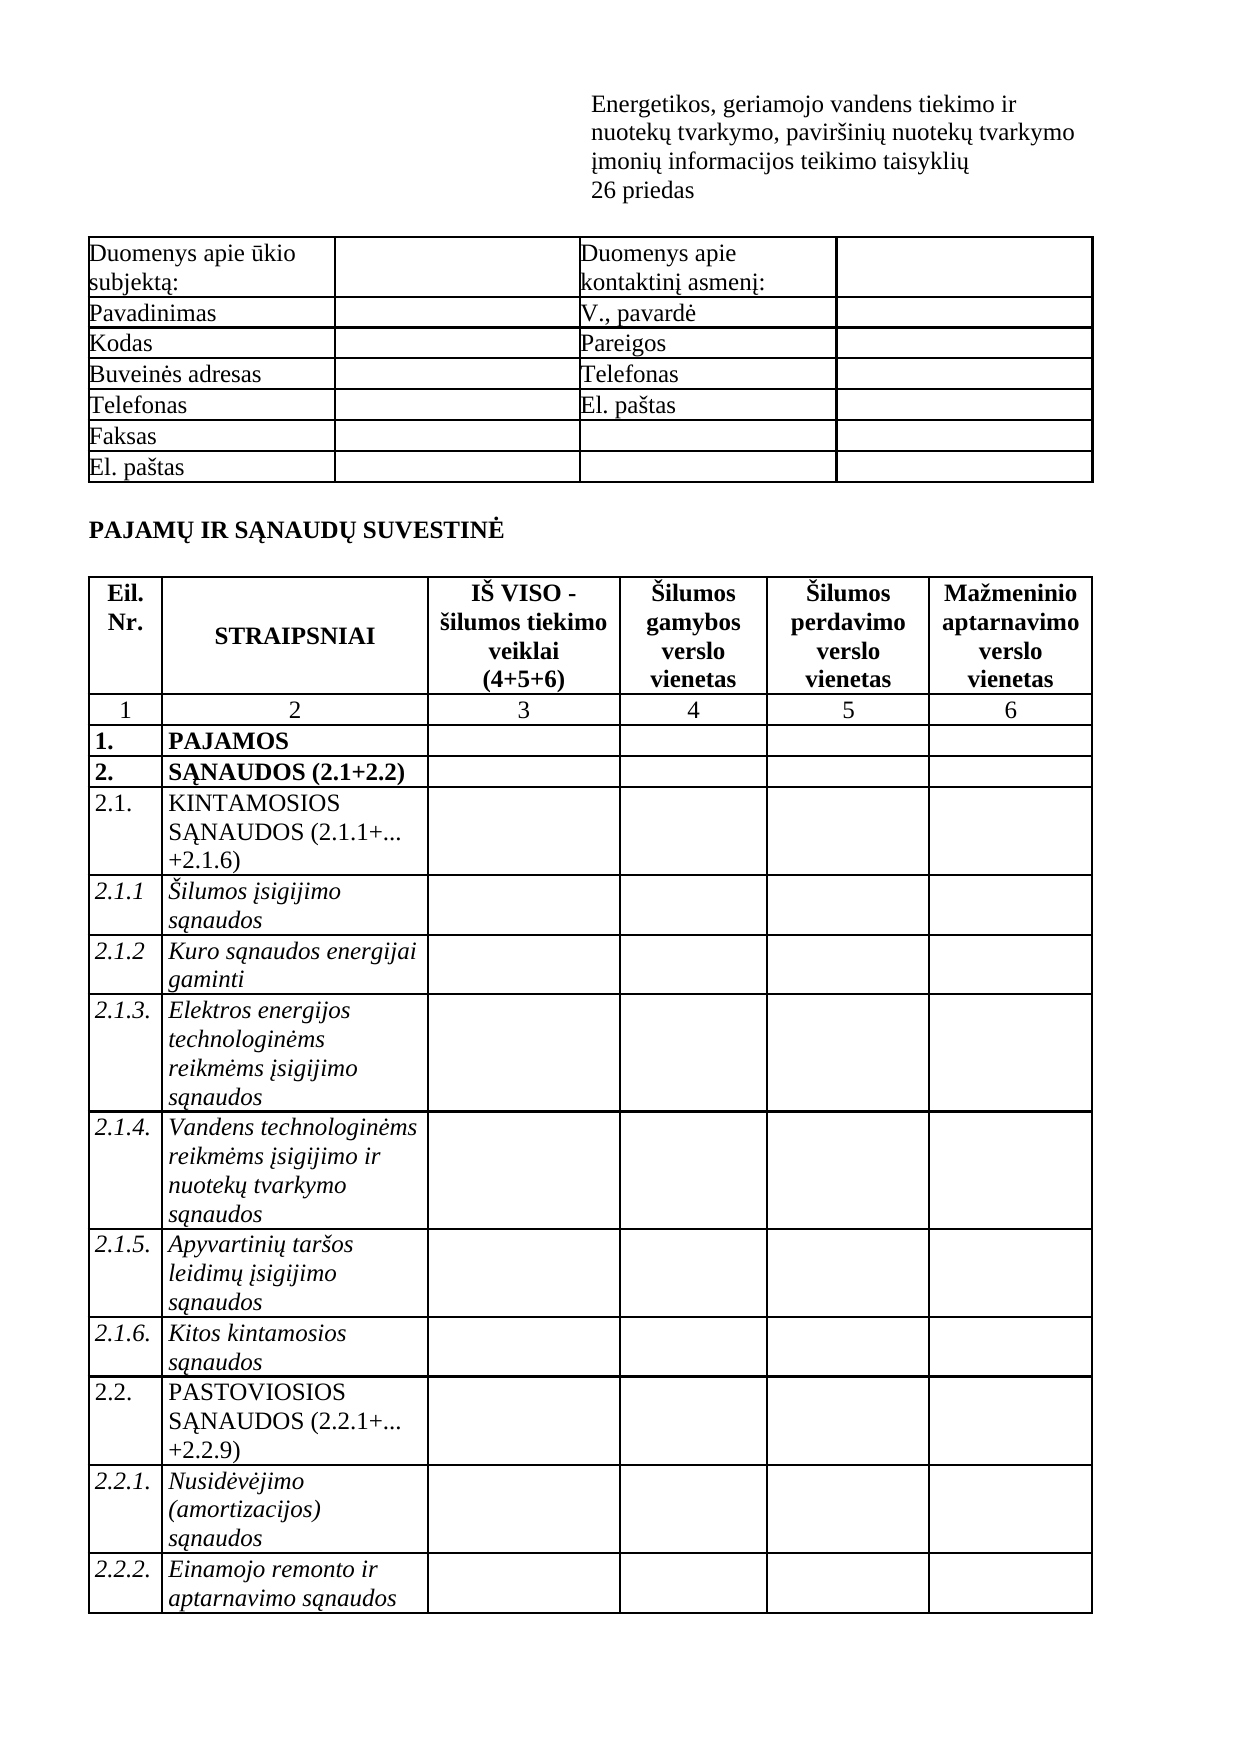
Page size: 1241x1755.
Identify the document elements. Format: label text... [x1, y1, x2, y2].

table_cell [838, 298, 1091, 326]
table_cell [768, 936, 928, 993]
table_cell [621, 1113, 766, 1227]
table_cell [768, 1318, 928, 1375]
table_cell [621, 1466, 766, 1552]
table_cell [930, 757, 1091, 786]
table_cell [429, 1466, 619, 1552]
table_cell Pavadinimas [90, 298, 334, 326]
table_cell [429, 726, 619, 755]
table_cell [621, 1554, 766, 1612]
table_cell [838, 390, 1091, 419]
table_cell 4 [621, 695, 766, 724]
table_cell [930, 1378, 1091, 1464]
table_cell 2.1.4. [90, 1113, 161, 1227]
table_header Mažmeninio aptarnavimo verslo vienetas [930, 578, 1091, 693]
table_cell [429, 1230, 619, 1316]
table_cell Kodas [90, 329, 334, 357]
table_cell 2.2. [90, 1378, 161, 1464]
table_cell [930, 1318, 1091, 1375]
table_cell [930, 726, 1091, 755]
table_cell Buveinės adresas [90, 359, 334, 388]
table_cell Faksas [90, 421, 334, 450]
table_cell [768, 1113, 928, 1227]
table_cell [768, 1466, 928, 1552]
table_cell KINTAMOSIOS SĄNAUDOS (2.1.1+...+2.1.6) [163, 788, 427, 874]
table_cell [930, 995, 1091, 1110]
table_cell 2.2.1. [90, 1466, 161, 1552]
table_cell El. paštas [90, 452, 334, 481]
table_cell [336, 329, 579, 357]
table_cell [838, 421, 1091, 450]
table_cell [768, 876, 928, 934]
table_cell [930, 1466, 1091, 1552]
table_cell Telefonas [90, 390, 334, 419]
table_header Šilumos perdavimo verslo vienetas [768, 578, 928, 693]
table_cell SĄNAUDOS (2.1+2.2) [163, 757, 427, 786]
table_cell Vandens technologinėms reikmėms įsigijimo ir nuotekų tvarkymo sąnaudos [163, 1113, 427, 1227]
table_cell [621, 788, 766, 874]
table_cell [336, 421, 579, 450]
table_cell [336, 452, 579, 481]
table_cell PAJAMOS [163, 726, 427, 755]
table_cell [429, 995, 619, 1110]
table_header Šilumos gamybos verslo vienetas [621, 578, 766, 693]
table_cell Kitos kintamosios sąnaudos [163, 1318, 427, 1375]
table_cell 2.1.2 [90, 936, 161, 993]
text PAJAMŲ IR SĄNAUDŲ SUVESTINĖ [89, 515, 1122, 544]
table_cell [621, 876, 766, 934]
table_cell [768, 995, 928, 1110]
table_cell 2.1.1 [90, 876, 161, 934]
table_cell [621, 1318, 766, 1375]
table_cell 2. [90, 757, 161, 786]
table_cell El. paštas [581, 390, 835, 419]
table_header Duomenys apie ūkio subjektą: [90, 238, 334, 296]
table_cell PASTOVIOSIOS SĄNAUDOS (2.2.1+...+2.2.9) [163, 1378, 427, 1464]
table_cell [621, 1230, 766, 1316]
table_cell [838, 329, 1091, 357]
table_cell 2.1.3. [90, 995, 161, 1110]
table_cell [930, 788, 1091, 874]
table_cell [429, 1113, 619, 1227]
table_cell Einamojo remonto ir aptarnavimo sąnaudos [163, 1554, 427, 1612]
table_cell 2.1.6. [90, 1318, 161, 1375]
table_cell Telefonas [581, 359, 835, 388]
table_cell [930, 876, 1091, 934]
table_cell 1 [90, 695, 161, 724]
table_cell [581, 421, 835, 450]
table_cell [429, 1318, 619, 1375]
table_cell [621, 995, 766, 1110]
table_cell Apyvartinių taršos leidimų įsigijimo sąnaudos [163, 1230, 427, 1316]
table_cell [930, 1113, 1091, 1227]
table_cell 1. [90, 726, 161, 755]
table_header Duomenys apie kontaktinį asmenį: [581, 238, 835, 296]
table_cell [621, 936, 766, 993]
table_cell 2 [163, 695, 427, 724]
table_cell [838, 452, 1091, 481]
table_cell [768, 757, 928, 786]
table_cell Elektros energijos technologinėms reikmėms įsigijimo sąnaudos [163, 995, 427, 1110]
table_cell Kuro sąnaudos energijai gaminti [163, 936, 427, 993]
table_cell [768, 726, 928, 755]
table_header [336, 238, 579, 296]
table_cell [621, 1378, 766, 1464]
table_cell [768, 1230, 928, 1316]
table_cell [621, 726, 766, 755]
table_header IŠ VISO - šilumos tiekimo veiklai (4+5+6) [429, 578, 619, 693]
table_cell Šilumos įsigijimo sąnaudos [163, 876, 427, 934]
table_cell [768, 1554, 928, 1612]
table_cell Pareigos [581, 329, 835, 357]
table_cell Nusidėvėjimo (amortizacijos) sąnaudos [163, 1466, 427, 1552]
table_cell [429, 1554, 619, 1612]
table_cell [429, 757, 619, 786]
table_cell [429, 936, 619, 993]
table_cell [429, 876, 619, 934]
table_cell 2.1.5. [90, 1230, 161, 1316]
text įmonių informacijos teikimo taisyklių [591, 146, 1122, 175]
table_cell [930, 936, 1091, 993]
table_cell [768, 1378, 928, 1464]
table_cell [581, 452, 835, 481]
table_cell [621, 757, 766, 786]
table_cell [336, 390, 579, 419]
table_header STRAIPSNIAI [163, 578, 427, 693]
table_cell [930, 1554, 1091, 1612]
table_cell [838, 359, 1091, 388]
table_cell 6 [930, 695, 1091, 724]
text nuotekų tvarkymo, paviršinių nuotekų tvarkymo [591, 117, 1122, 146]
table_cell V., pavardė [581, 298, 835, 326]
table_cell [429, 788, 619, 874]
table_cell [930, 1230, 1091, 1316]
table_header Eil. Nr. [90, 578, 161, 693]
table_cell 3 [429, 695, 619, 724]
table_cell [429, 1378, 619, 1464]
table_cell 5 [768, 695, 928, 724]
table_cell [768, 788, 928, 874]
text 26 priedas [591, 175, 1122, 204]
table_header [838, 238, 1091, 296]
table_cell 2.2.2. [90, 1554, 161, 1612]
table_cell 2.1. [90, 788, 161, 874]
text Energetikos, geriamojo vandens tiekimo ir [591, 89, 1122, 117]
table_cell [336, 298, 579, 326]
table_cell [336, 359, 579, 388]
